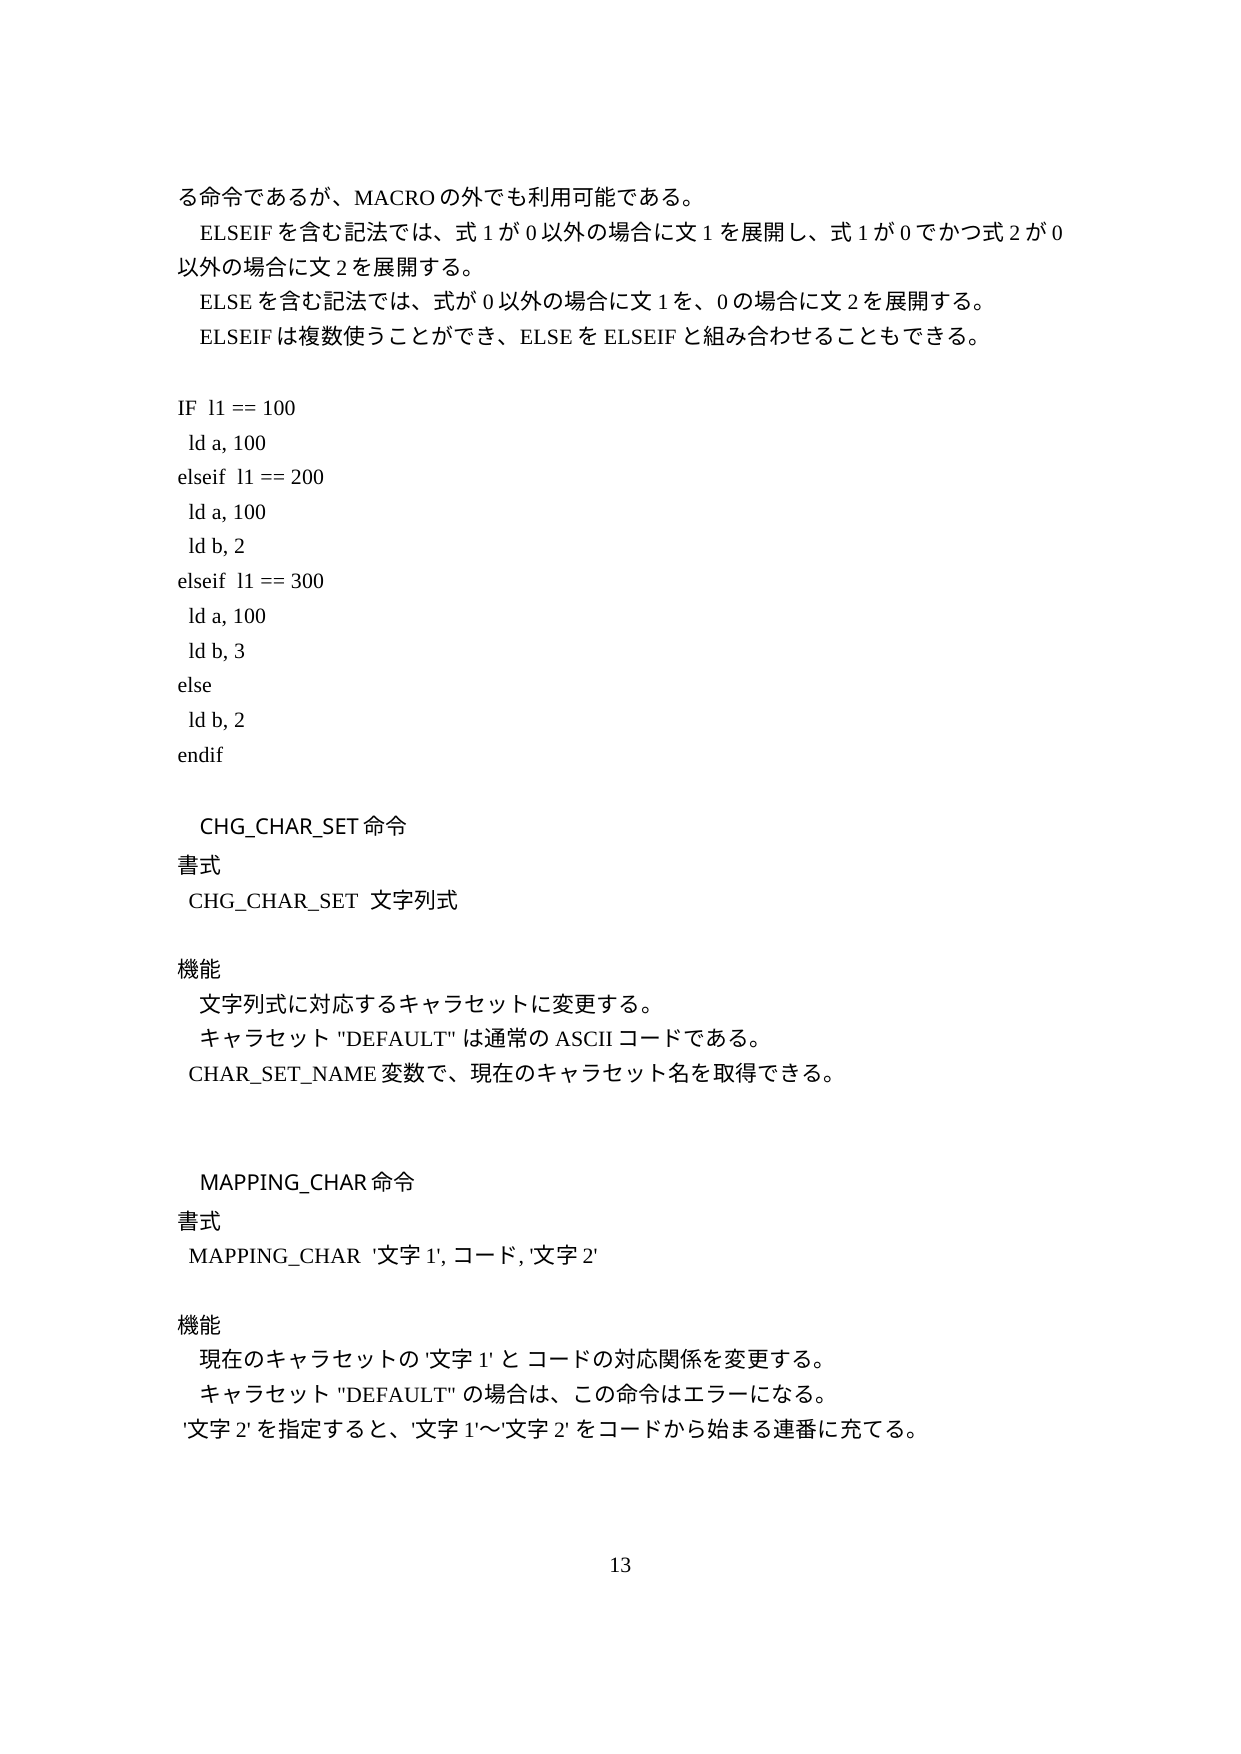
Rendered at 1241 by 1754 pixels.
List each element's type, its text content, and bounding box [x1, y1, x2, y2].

text ld b, 2 [177, 697, 1063, 732]
text る命令であるが、MACROの外でも利用可能である。 [177, 177, 1063, 212]
text CHAR_SET_NAME変数で、現在のキャラセット名を取得できる。 [177, 1053, 1063, 1088]
text ld a, 100 [177, 593, 1063, 628]
text ld a, 100 [177, 420, 1063, 455]
text CHG_CHAR_SET命令 [199, 806, 1063, 841]
text IF l1 == 100 [177, 385, 1063, 420]
text MAPPING_CHAR '文字1', コード, '文字2' [177, 1235, 1063, 1270]
text 機能 [177, 1305, 1063, 1339]
text ELSEIFを含む記法では、式1が 0以外の場合に文1 を展開し、式1が0でかつ式2が0以外の場合に文2を展開する。 [177, 212, 1063, 281]
text elseif l1 == 300 [177, 559, 1063, 593]
text ld a, 100 [177, 489, 1063, 524]
text ELSEを含む記法では、式が 0以外の場合に文1を、0の場合に文2を展開する。 [177, 281, 1063, 316]
text ELSEIFは複数使うことができ、ELSEをELSEIFと組み合わせることもできる。 [177, 316, 1063, 351]
text '文字2' を指定すると、'文字1'～'文字2' をコードから始まる連番に充てる。 [177, 1409, 1063, 1443]
text 機能 [177, 949, 1063, 984]
text else [177, 663, 1063, 697]
text キャラセット "DEFAULT" は通常のASCIIコードである。 [177, 1018, 1063, 1053]
text endif [177, 732, 1063, 767]
text ld b, 3 [177, 628, 1063, 663]
text 書式 [177, 1201, 1063, 1235]
text 文字列式に対応するキャラセットに変更する。 [177, 984, 1063, 1018]
text MAPPING_CHAR命令 [199, 1162, 1063, 1196]
text キャラセット "DEFAULT" の場合は、この命令はエラーになる。 [177, 1374, 1063, 1409]
text 書式 [177, 845, 1063, 880]
text CHG_CHAR_SET 文字列式 [177, 880, 1063, 914]
text 現在のキャラセットの '文字1' と コードの対応関係を変更する。 [177, 1339, 1063, 1374]
text elseif l1 == 200 [177, 455, 1063, 489]
text ld b, 2 [177, 524, 1063, 559]
